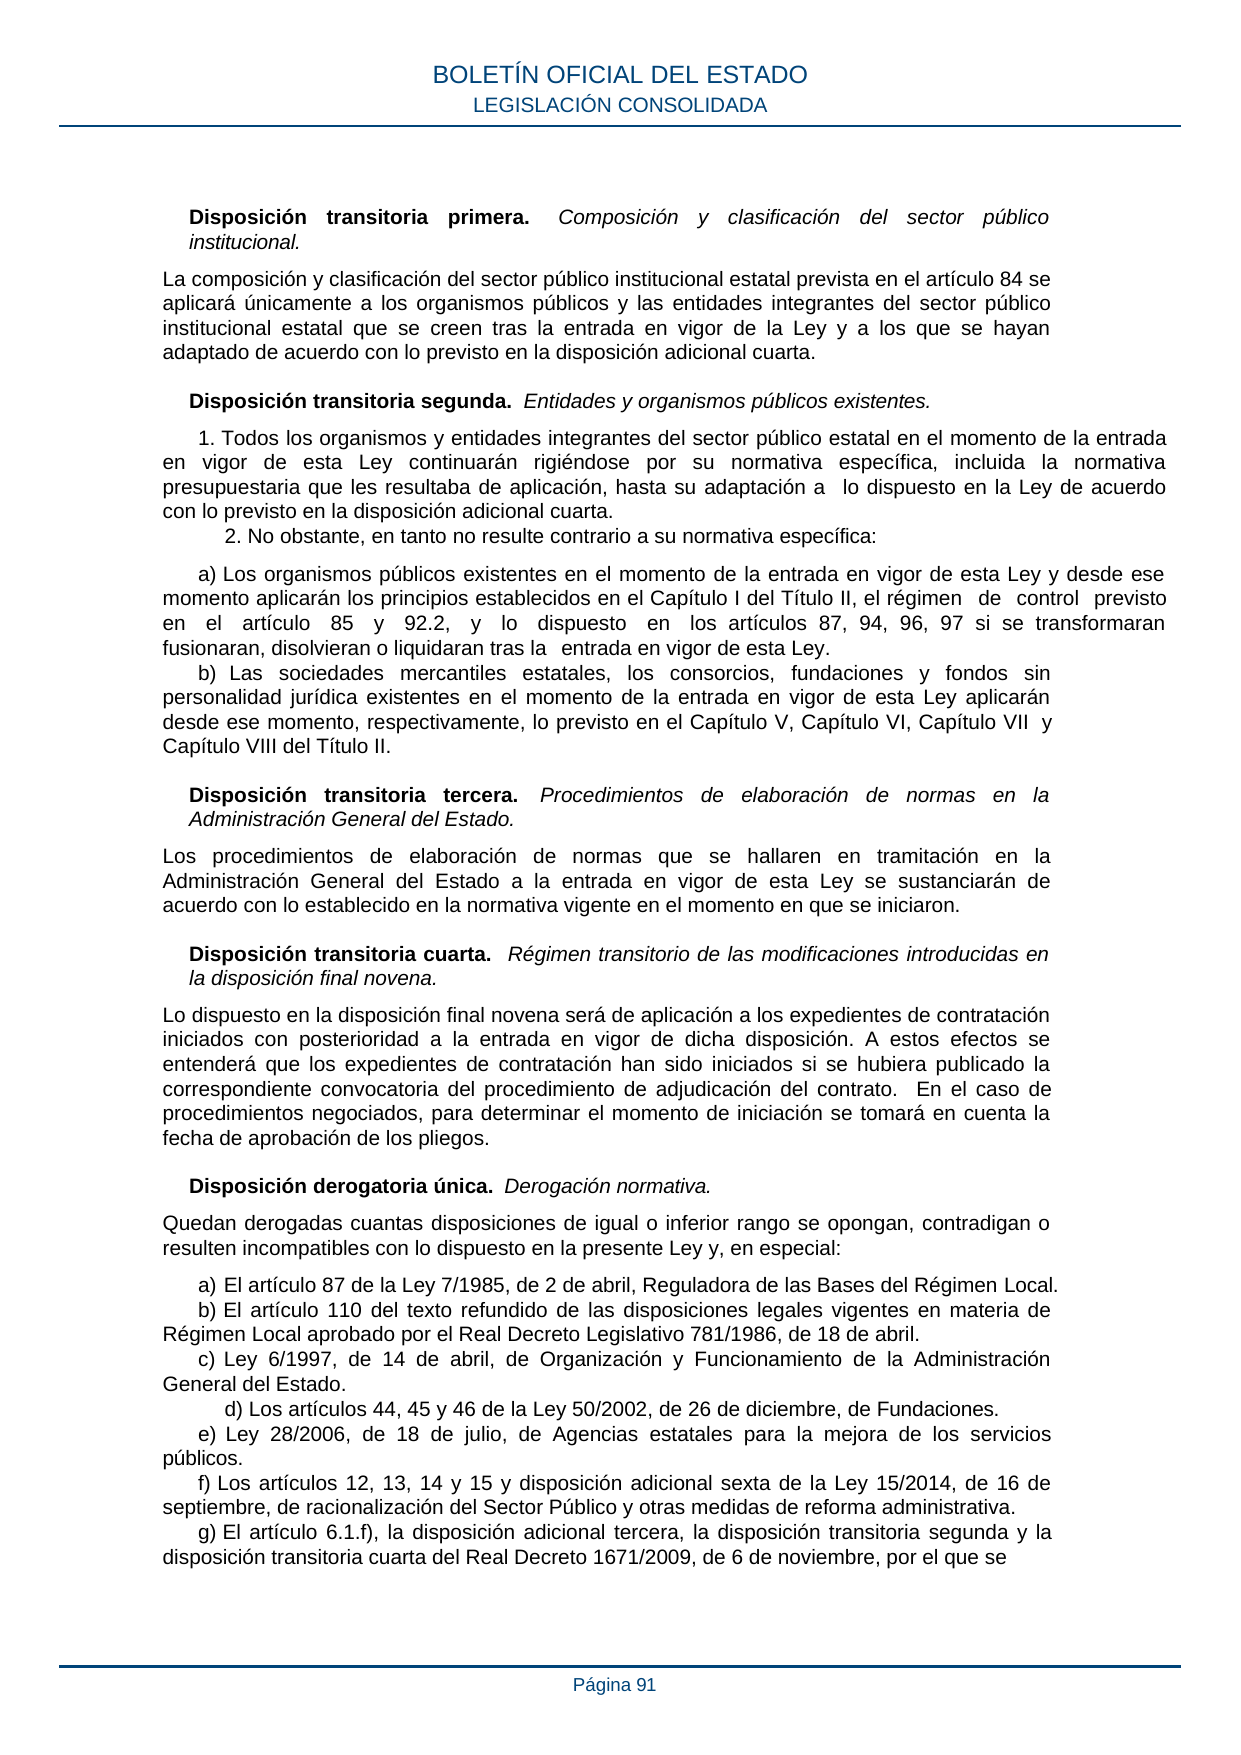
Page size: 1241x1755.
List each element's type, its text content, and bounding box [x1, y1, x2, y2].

text Quedan derogadas cuantas disposiciones de igual o inferior rango se opongan, contradigan o resulten incompatibles con lo dispuesto en la presente Ley y, en especial: [162, 1211, 1052, 1259]
list Los artículos 44, 45 y 46 de la Ley 50/2002, de 26 de diciembre, de Fundaciones. [224, 1396, 1167, 1420]
text Disposición transitoria cuarta. Régimen transitorio de las modificaciones introducidas en la disposición final novena. [189, 941, 1052, 990]
list Ley 6/1997, de 14 de abril, de Organización y Funcionamiento de la Administración General del Estado. [162, 1347, 1052, 1396]
text Disposición derogatoria única. Derogación normativa. [189, 1174, 1167, 1198]
list Ley 28/2006, de 18 de julio, de Agencias estatales para la mejora de los servicios públicos. [162, 1421, 1052, 1470]
list El artículo 110 del texto refundido de las disposiciones legales vigentes en materia de Régimen Local aprobado por el Real Decreto Legislativo 781/1986, de 18 de abril. [162, 1298, 1052, 1346]
text Disposición transitoria tercera. Procedimientos de elaboración de normas en la Administración General del Estado. [189, 783, 1052, 831]
list El artículo 6.1.f), la disposición adicional tercera, la disposición transitoria segunda y la disposición transitoria cuarta del Real Decreto 1671/2009, de 6 de noviembre, por el que se [162, 1520, 1052, 1568]
list El artículo 87 de la Ley 7/1985, de 2 de abril, Reguladora de las Bases del Régimen Local. [162, 1273, 1167, 1297]
list Todos los organismos y entidades integrantes del sector público estatal en el momento de la entrada en vigor de esta Ley continuarán rigiéndose por su normativa específica, incluida la normativa presupuestaria que les resultaba de aplicación, hasta su adaptación a lo dispuesto en la Ley de acuerdo con lo previsto en la disposición adicional cuarta. [162, 425, 1167, 523]
text Lo dispuesto en la disposición final novena será de aplicación a los expedientes de contratación iniciados con posterioridad a la entrada en vigor de dicha disposición. A estos efectos se entenderá que los expedientes de contratación han sido iniciados si se hubiera publicado la correspondiente convocatoria del procedimiento de adjudicación del contrato. En el caso de procedimientos negociados, para determinar el momento de iniciación se tomará en cuenta la fecha de aprobación de los pliegos. [162, 1003, 1052, 1149]
text Los procedimientos de elaboración de normas que se hallaren en tramitación en la Administración General del Estado a la entrada en vigor de esta Ley se sustanciarán de acuerdo con lo establecido en la normativa vigente en el momento en que se iniciaron. [162, 844, 1052, 917]
list Las sociedades mercantiles estatales, los consorcios, fundaciones y fondos sin personalidad jurídica existentes en el momento de la entrada en vigor de esta Ley aplicarán desde ese momento, respectivamente, lo previsto en el Capítulo V, Capítulo VI, Capítulo VII y Capítulo VIII del Título II. [162, 660, 1052, 758]
text Disposición transitoria segunda. Entidades y organismos públicos existentes. [189, 389, 1167, 413]
list Los organismos públicos existentes en el momento de la entrada en vigor de esta Ley y desde ese momento aplicarán los principios establecidos en el Capítulo I del Título II, el régimen de control previsto en el artículo 85 y 92.2, y lo dispuesto en los artículos 87, 94, 96, 97 si se transformaran fusionaran, disolvieran o liquidaran tras la entrada en vigor de esta Ley. [162, 562, 1167, 659]
list No obstante, en tanto no resulte contrario a su normativa específica: [224, 524, 1167, 548]
text La composición y clasificación del sector público institucional estatal prevista en el artículo 84 se aplicará únicamente a los organismos públicos y las entidades integrantes del sector público institucional estatal que se creen tras la entrada en vigor de la Ley y a los que se hayan adaptado de acuerdo con lo previsto en la disposición adicional cuarta. [162, 266, 1052, 364]
list Los artículos 12, 13, 14 y 15 y disposición adicional sexta de la Ley 15/2014, de 16 de septiembre, de racionalización del Sector Público y otras medidas de reforma administrativa. [162, 1471, 1052, 1519]
text Disposición transitoria primera. Composición y clasificación del sector público institucional. [189, 205, 1052, 254]
